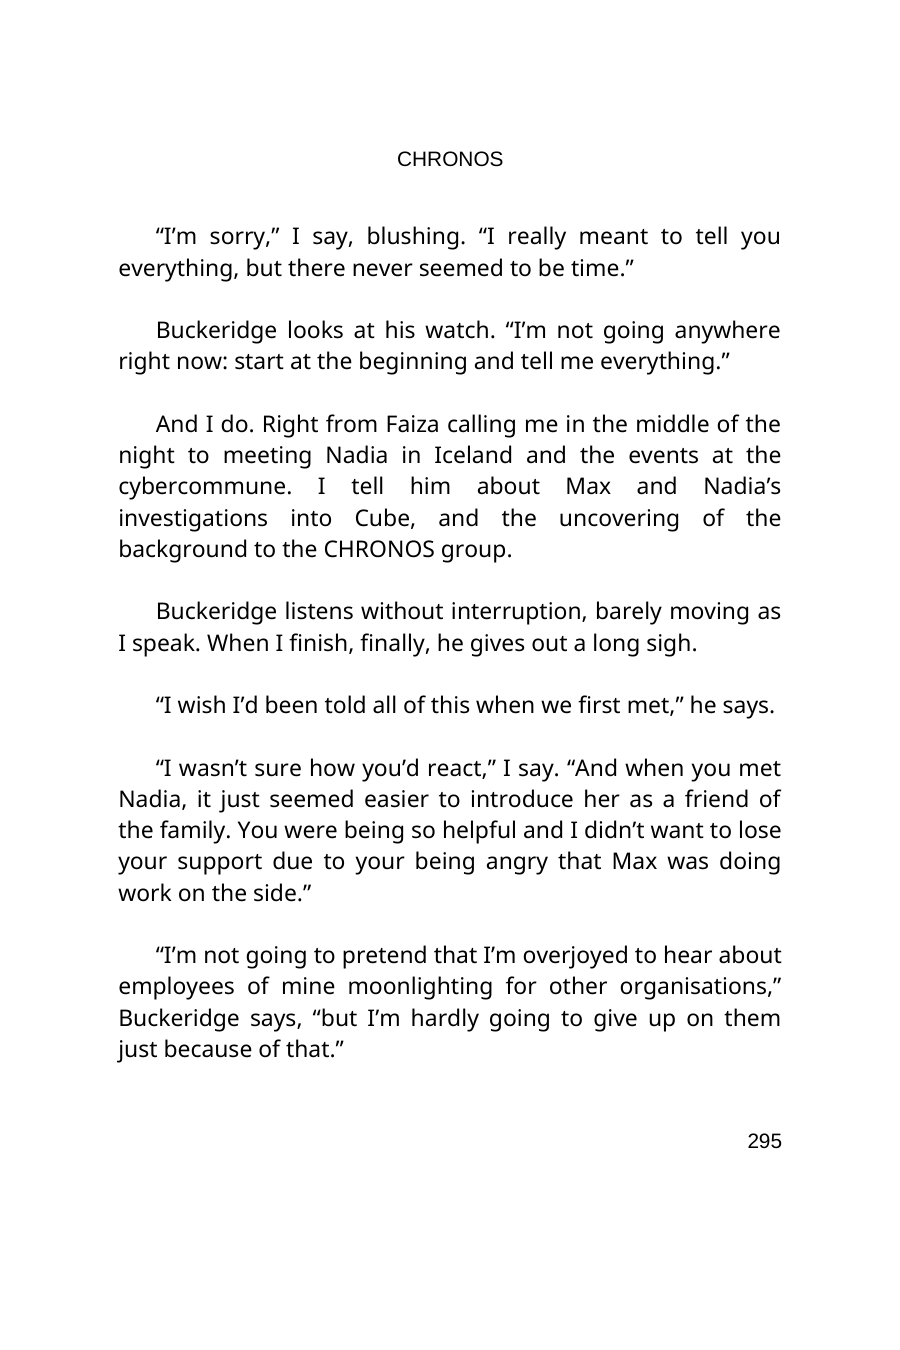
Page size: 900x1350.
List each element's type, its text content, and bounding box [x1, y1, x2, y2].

text And I do. Right from Faiza calling me in the middle of the night to meeting Nadia in Iceland and the events at the cybercommune. I tell him about Max and Nadia’s investigations into Cube, and the uncovering of the background to the CHRONOS group. [118, 408, 782, 564]
text “I’m sorry,” I say, blushing. “I really meant to tell you everything, but there never seemed to be time.” [118, 220, 782, 283]
text Buckeridge listens without interruption, barely moving as I speak. When I finish, finally, he gives out a long sigh. [118, 595, 782, 658]
text “I wish I’d been told all of this when we first met,” he says. [118, 689, 782, 720]
text “I’m not going to pretend that I’m overjoyed to hear about employees of mine moonlighting for other organisations,” Buckeridge says, “but I’m hardly going to give up on them just because of that.” [118, 939, 782, 1064]
text Buckeridge looks at his watch. “I’m not going anywhere right now: start at the beginning and tell me everything.” [118, 314, 782, 376]
text “I wasn’t sure how you’d react,” I say. “And when you met Nadia, it just seemed easier to introduce her as a friend of the family. You were being so helpful and I didn’t want to lose your support due to your being angry that Max was doing work on the side.” [118, 751, 782, 908]
